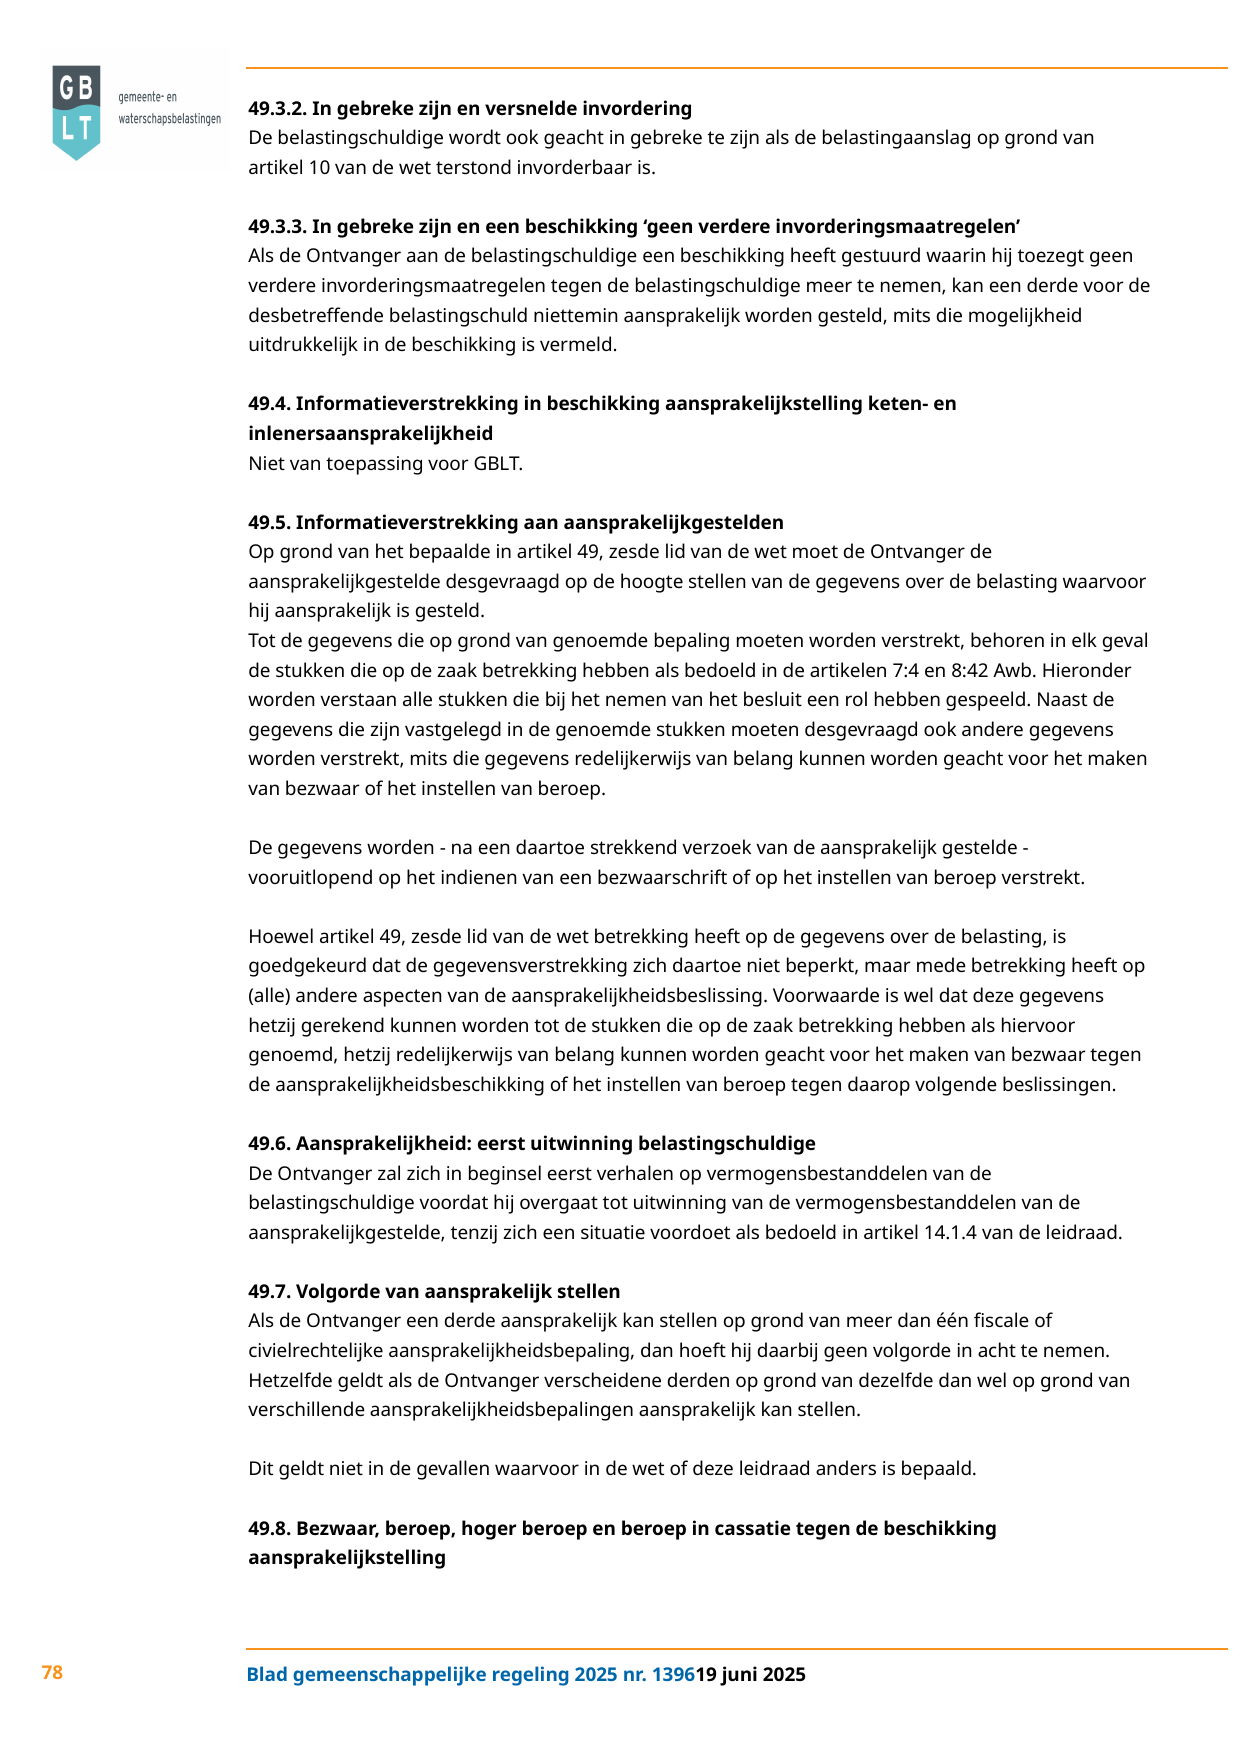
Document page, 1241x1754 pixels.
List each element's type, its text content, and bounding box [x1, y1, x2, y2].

text 49.8. Bezwaar, beroep, hoger beroep en beroep in cassatie tegen de beschikking aansprakelijkstelling [248, 1515, 1152, 1570]
text Niet van toepassing voor GBLT. [248, 450, 1152, 476]
text 49.5. Informatieverstrekking aan aansprakelijkgestelden [248, 509, 1152, 535]
text 49.3.3. In gebreke zijn en een beschikking ‘geen verdere invorderingsmaatregelen’ [248, 213, 1152, 239]
text Als de Ontvanger een derde aansprakelijk kan stellen op grond van meer dan één fiscale of civielrechtelijke aansprakelijkheidsbepaling, dan hoeft hij daarbij geen volgorde in acht te nemen. Hetzelfde geldt als de Ontvanger verscheidene derden op grond van dezelfde dan wel op grond van verschillende aansprakelijkheidsbepalingen aansprakelijk kan stellen. [248, 1308, 1152, 1422]
text De belastingschuldige wordt ook geacht in gebreke te zijn als de belastingaanslag op grond van artikel 10 van de wet terstond invorderbaar is. [248, 124, 1152, 180]
picture [41, 47, 231, 172]
text 49.3.2. In gebreke zijn en versnelde invordering [248, 95, 1152, 121]
text Dit geldt niet in de gevallen waarvoor in de wet of deze leidraad anders is bepaald. [248, 1456, 1152, 1481]
text Op grond van het bepaalde in artikel 49, zesde lid van de wet moet de Ontvanger de aansprakelijkgestelde desgevraagd op de hoogte stellen van de gegevens over de belasting waarvoor hij aansprakelijk is gesteld. [248, 538, 1152, 623]
text 49.4. Informatieverstrekking in beschikking aansprakelijkstelling keten- en inlenersaansprakelijkheid [248, 391, 1152, 446]
text Hoewel artikel 49, zesde lid van de wet betrekking heeft op de gegevens over de belasting, is goedgekeurd dat de gegevensverstrekking zich daartoe niet beperkt, maar mede betrekking heeft op (alle) andere aspecten van de aansprakelijkheidsbeslissing. Voorwaarde is wel dat deze gegevens hetzij gerekend kunnen worden tot de stukken die op de zaak betrekking hebben als hiervoor genoemd, hetzij redelijkerwijs van belang kunnen worden geacht voor het maken van bezwaar tegen de aansprakelijkheidsbeschikking of het instellen van beroep tegen daarop volgende beslissingen. [248, 923, 1152, 1097]
text De Ontvanger zal zich in beginsel eerst verhalen op vermogensbestanddelen van de belastingschuldige voordat hij overgaat tot uitwinning van de vermogensbestanddelen van de aansprakelijkgestelde, tenzij zich een situatie voordoet als bedoeld in artikel 14.1.4 van de leidraad. [248, 1160, 1152, 1245]
text Als de Ontvanger aan de belastingschuldige een beschikking heeft gestuurd waarin hij toezegt geen verdere invorderingsmaatregelen tegen de belastingschuldige meer te nemen, kan een derde voor de desbetreffende belastingschuld niettemin aansprakelijk worden gesteld, mits die mogelijkheid uitdrukkelijk in de beschikking is vermeld. [248, 243, 1152, 357]
text 49.6. Aansprakelijkheid: eerst uitwinning belastingschuldige [248, 1130, 1152, 1156]
text 49.7. Volgorde van aansprakelijk stellen [248, 1278, 1152, 1304]
text De gegevens worden - na een daartoe strekkend verzoek van de aansprakelijk gestelde - vooruitlopend op het indienen van een bezwaarschrift of op het instellen van beroep verstrekt. [248, 834, 1152, 890]
text Tot de gegevens die op grond van genoemde bepaling moeten worden verstrekt, behoren in elk geval de stukken die op de zaak betrekking hebben als bedoeld in de artikelen 7:4 en 8:42 Awb. Hieronder worden verstaan alle stukken die bij het nemen van het besluit een rol hebben gespeeld. Naast de gegevens die zijn vastgelegd in de genoemde stukken moeten desgevraagd ook andere gegevens worden verstrekt, mits die gegevens redelijkerwijs van belang kunnen worden geacht voor het maken van bezwaar of het instellen van beroep. [248, 627, 1152, 801]
